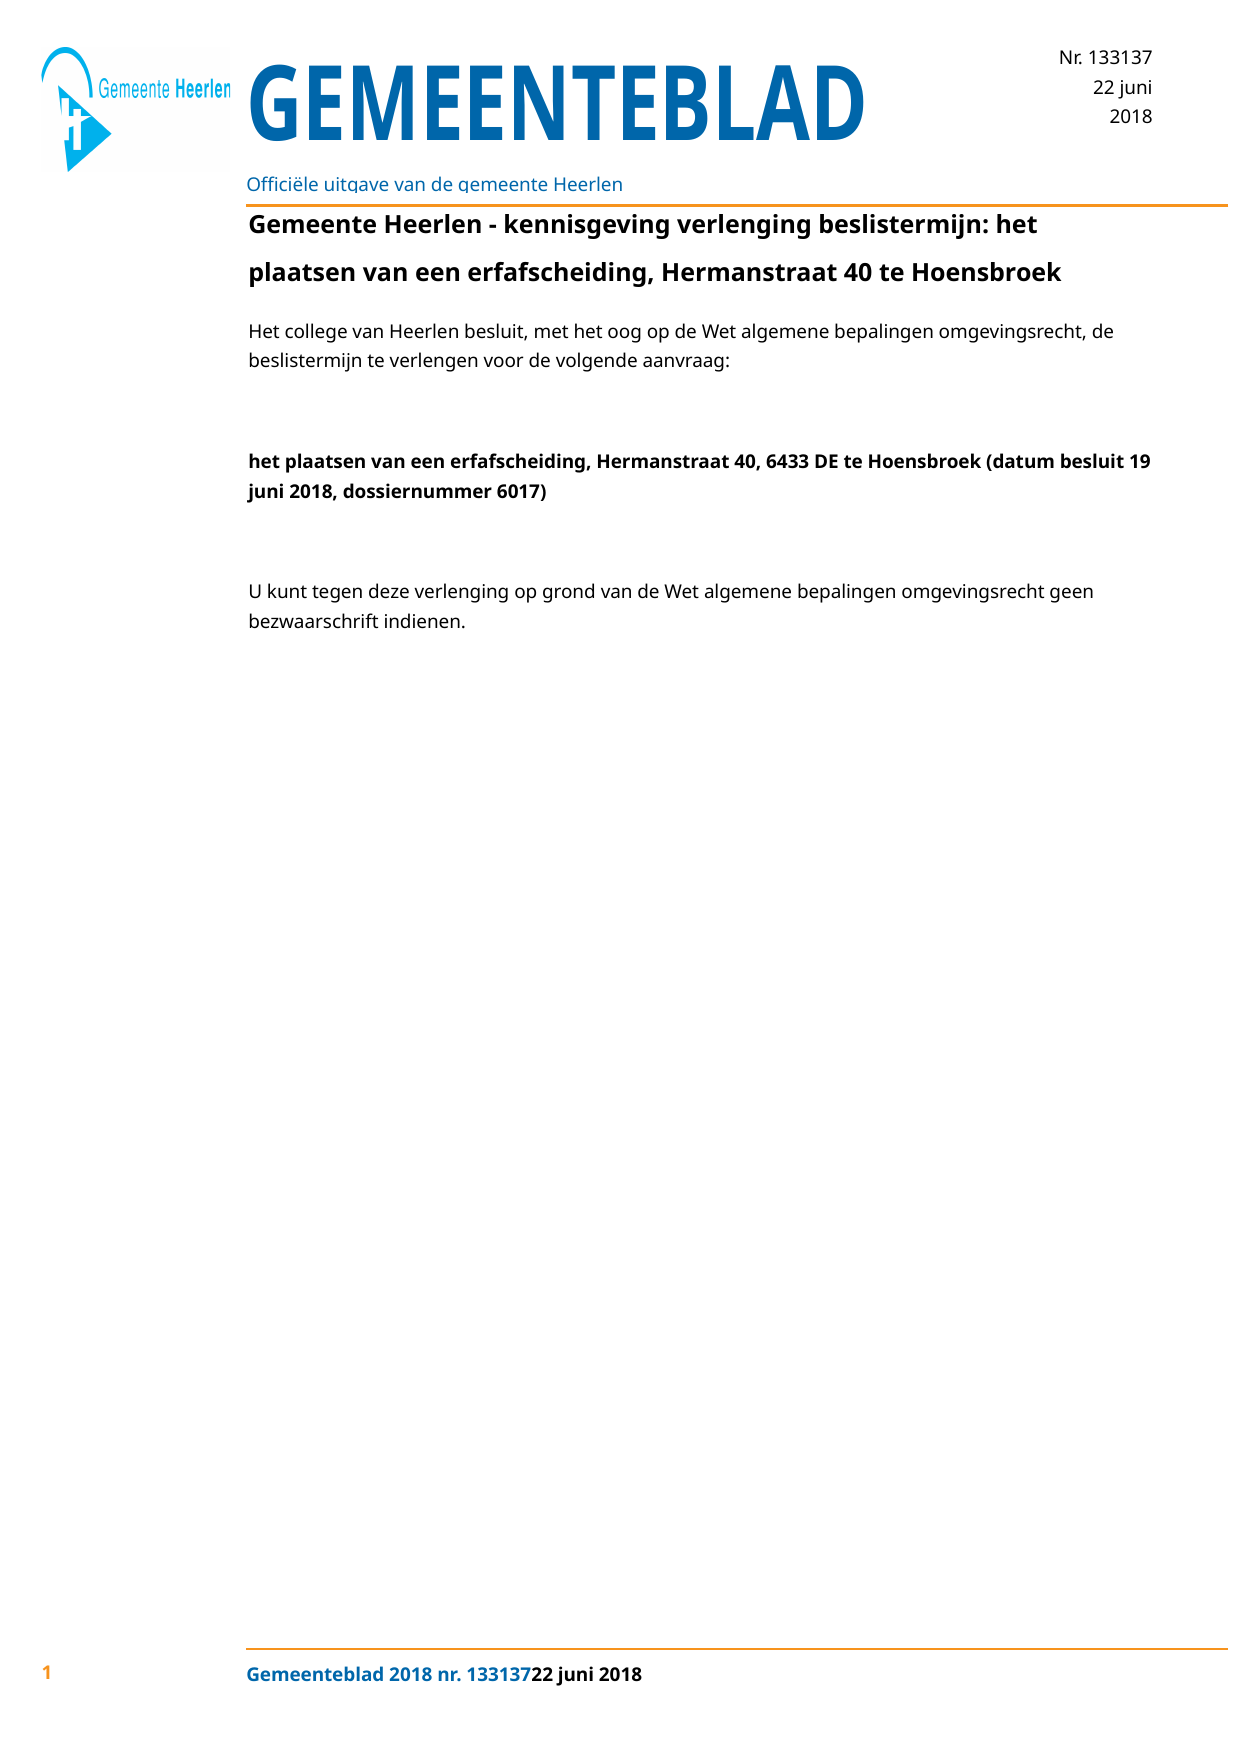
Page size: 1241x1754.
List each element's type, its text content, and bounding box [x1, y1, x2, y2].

text het plaatsen van een erfafscheiding, Hermanstraat 40, 6433 DE te Hoensbroek (datum besluit 19 juni 2018, dossiernummer 6017) [248, 448, 1152, 504]
picture [41, 47, 58, 70]
text Het college van Heerlen besluit, met het oog op de Wet algemene bepalingen omgevingsrecht, de beslistermijn te verlengen voor de volgende aanvraag: [248, 318, 1152, 373]
text Gemeente Heerlen - kennisgeving verlenging beslistermijn: het plaatsen van een erfafscheiding, Hermanstraat 40 te Hoensbroek [248, 207, 1152, 288]
picture [41, 47, 231, 172]
text U kunt tegen deze verlenging op grond van de Wet algemene bepalingen omgevingsrecht geen bezwaarschrift indienen. [248, 579, 1152, 634]
